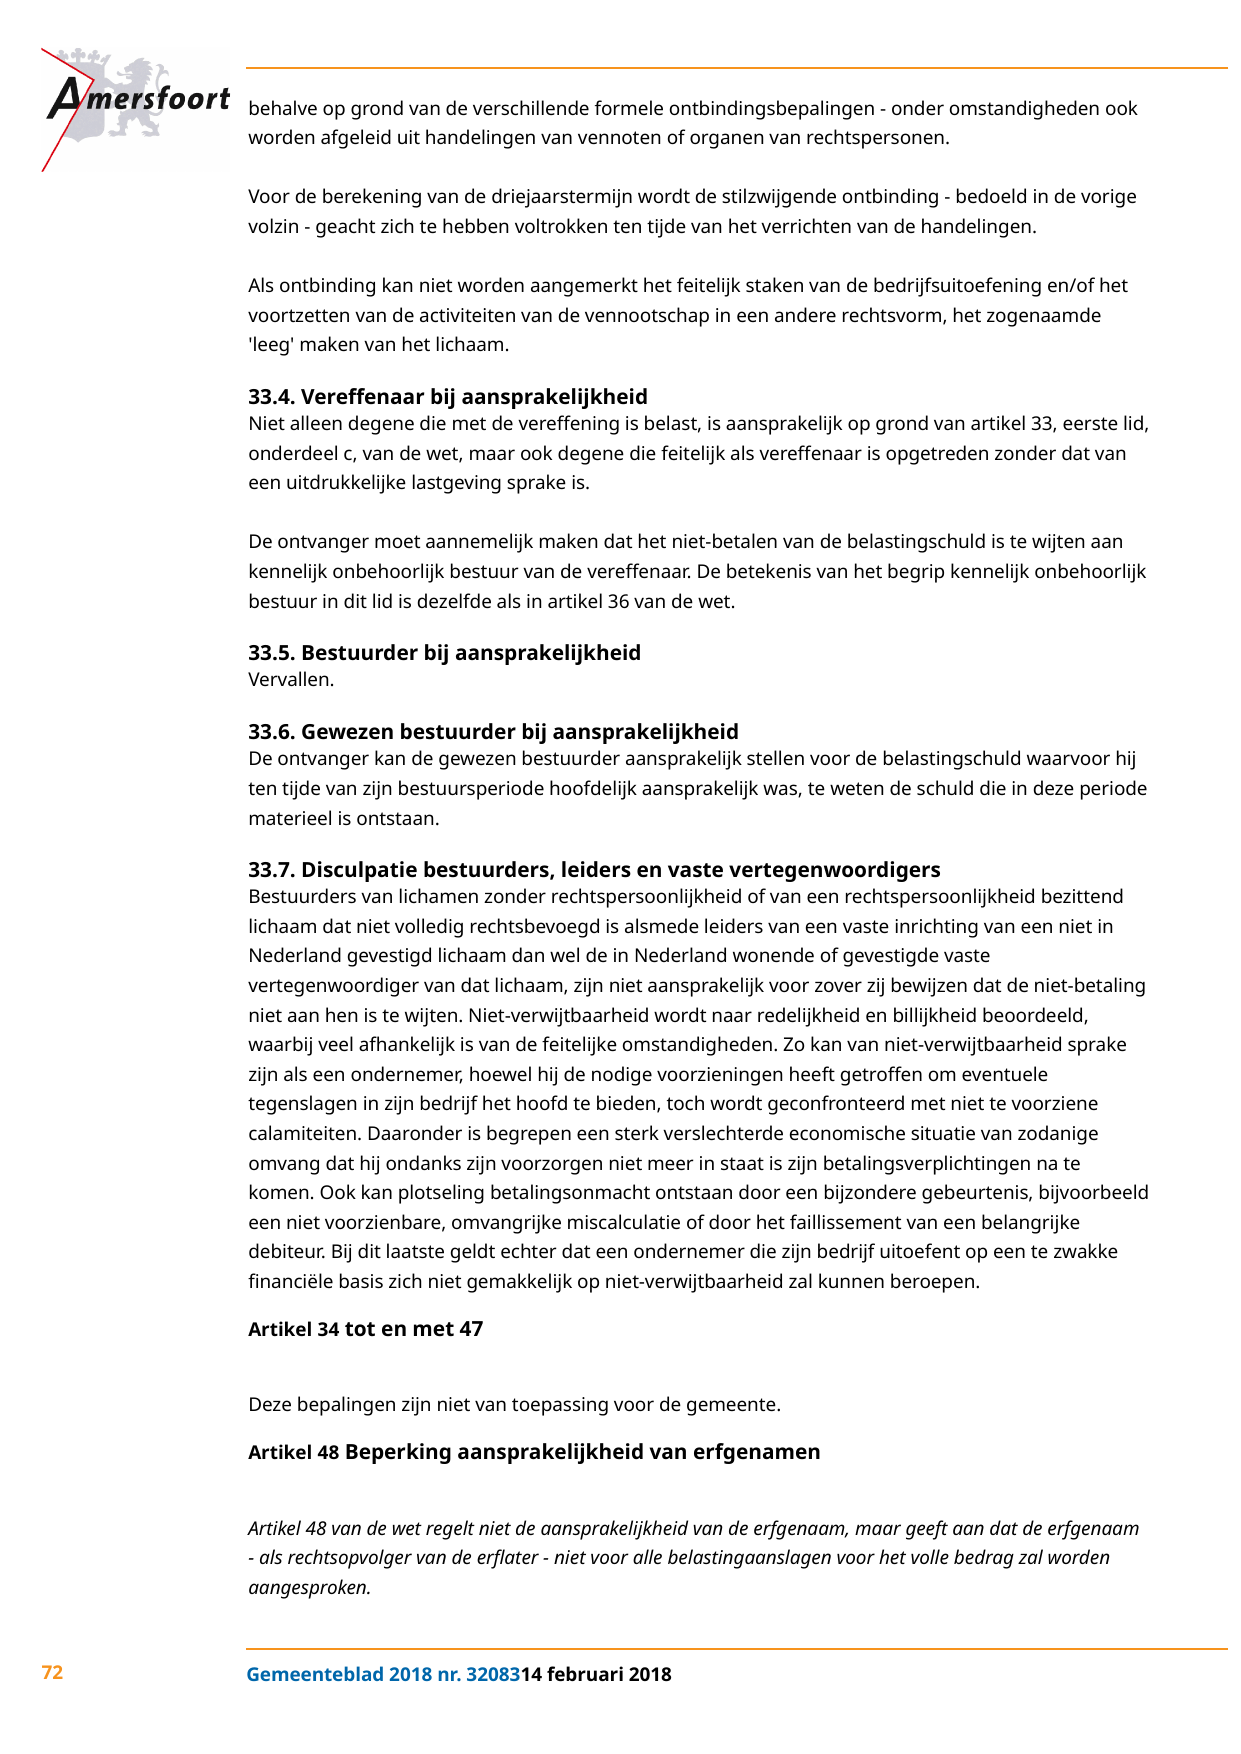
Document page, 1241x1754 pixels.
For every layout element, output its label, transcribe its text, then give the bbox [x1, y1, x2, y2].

text 33.7. Disculpatie bestuurders, leiders en vaste vertegenwoordigers [248, 855, 1152, 883]
text De ontvanger kan de gewezen bestuurder aansprakelijk stellen voor de belastingschuld waarvoor hij ten tijde van zijn bestuursperiode hoofdelijk aansprakelijk was, te weten de schuld die in deze periode materieel is ontstaan. [248, 746, 1152, 830]
text Artikel 34 tot en met 47 [248, 1314, 1152, 1342]
text Bestuurders van lichamen zonder rechtspersoonlijkheid of van een rechtspersoonlijkheid bezittend lichaam dat niet volledig rechtsbevoegd is alsmede leiders van een vaste inrichting van een niet in Nederland gevestigd lichaam dan wel de in Nederland wonende of gevestigde vaste vertegenwoordiger van dat lichaam, zijn niet aansprakelijk voor zover zij bewijzen dat de niet-betaling niet aan hen is te wijten. Niet-verwijtbaarheid wordt naar redelijkheid en billijkheid beoordeeld, waarbij veel afhankelijk is van de feitelijke omstandigheden. Zo kan van niet-verwijtbaarheid sprake zijn als een ondernemer, hoewel hij de nodige voorzieningen heeft getroffen om eventuele tegenslagen in zijn bedrijf het hoofd te bieden, toch wordt geconfronteerd met niet te voorziene calamiteiten. Daaronder is begrepen een sterk verslechterde economische situatie van zodanige omvang dat hij ondanks zijn voorzorgen niet meer in staat is zijn betalingsverplichtingen na te komen. Ook kan plotseling betalingsonmacht ontstaan door een bijzondere gebeurtenis, bijvoorbeeld een niet voorzienbare, omvangrijke miscalculatie of door het faillissement van een belangrijke debiteur. Bij dit laatste geldt echter dat een ondernemer die zijn bedrijf uitoefent op een te zwakke financiële basis zich niet gemakkelijk op niet-verwijtbaarheid zal kunnen beroepen. [248, 883, 1152, 1294]
text Artikel 48 Beperking aansprakelijkheid van erfgenamen [248, 1437, 1152, 1466]
text De ontvanger moet aannemelijk maken dat het niet-betalen van de belastingschuld is te wijten aan kennelijk onbehoorlijk bestuur van de vereffenaar. De betekenis van het begrip kennelijk onbehoorlijk bestuur in dit lid is dezelfde als in artikel 36 van de wet. [248, 529, 1152, 613]
text Als ontbinding kan niet worden aangemerkt het feitelijk staken van de bedrijfsuitoefening en/of het voortzetten van de activiteiten van de vennootschap in een andere rechtsvorm, het zogenaamde 'leeg' maken van het lichaam. [248, 272, 1152, 357]
text Artikel 48 van de wet regelt niet de aansprakelijkheid van de erfgenaam, maar geeft aan dat de erfgenaam - als rechtsopvolger van de erflater - niet voor alle belastingaanslagen voor het volle bedrag zal worden aangesproken. [248, 1515, 1152, 1600]
text 33.6. Gewezen bestuurder bij aansprakelijkheid [248, 717, 1152, 746]
text Deze bepalingen zijn niet van toepassing voor de gemeente. [248, 1391, 1152, 1417]
text 33.5. Bestuurder bij aansprakelijkheid [248, 638, 1152, 667]
picture [41, 47, 231, 172]
text - behalve op grond van de verschillende formele ontbindingsbepalingen - onder omstandigheden ook worden afgeleid uit handelingen van vennoten of organen van rechtspersonen. [248, 95, 1152, 150]
text Vervallen. [248, 667, 1152, 692]
text 33.4. Vereffenaar bij aansprakelijkheid [248, 382, 1152, 410]
text Niet alleen degene die met de vereffening is belast, is aansprakelijk op grond van artikel 33, eerste lid, onderdeel c, van de wet, maar ook degene die feitelijk als vereffenaar is opgetreden zonder dat van een uitdrukkelijke lastgeving sprake is. [248, 410, 1152, 495]
text Voor de berekening van de driejaarstermijn wordt de stilzwijgende ontbinding - bedoeld in de vorige volzin - geacht zich te hebben voltrokken ten tijde van het verrichten van de handelingen. [248, 183, 1152, 239]
